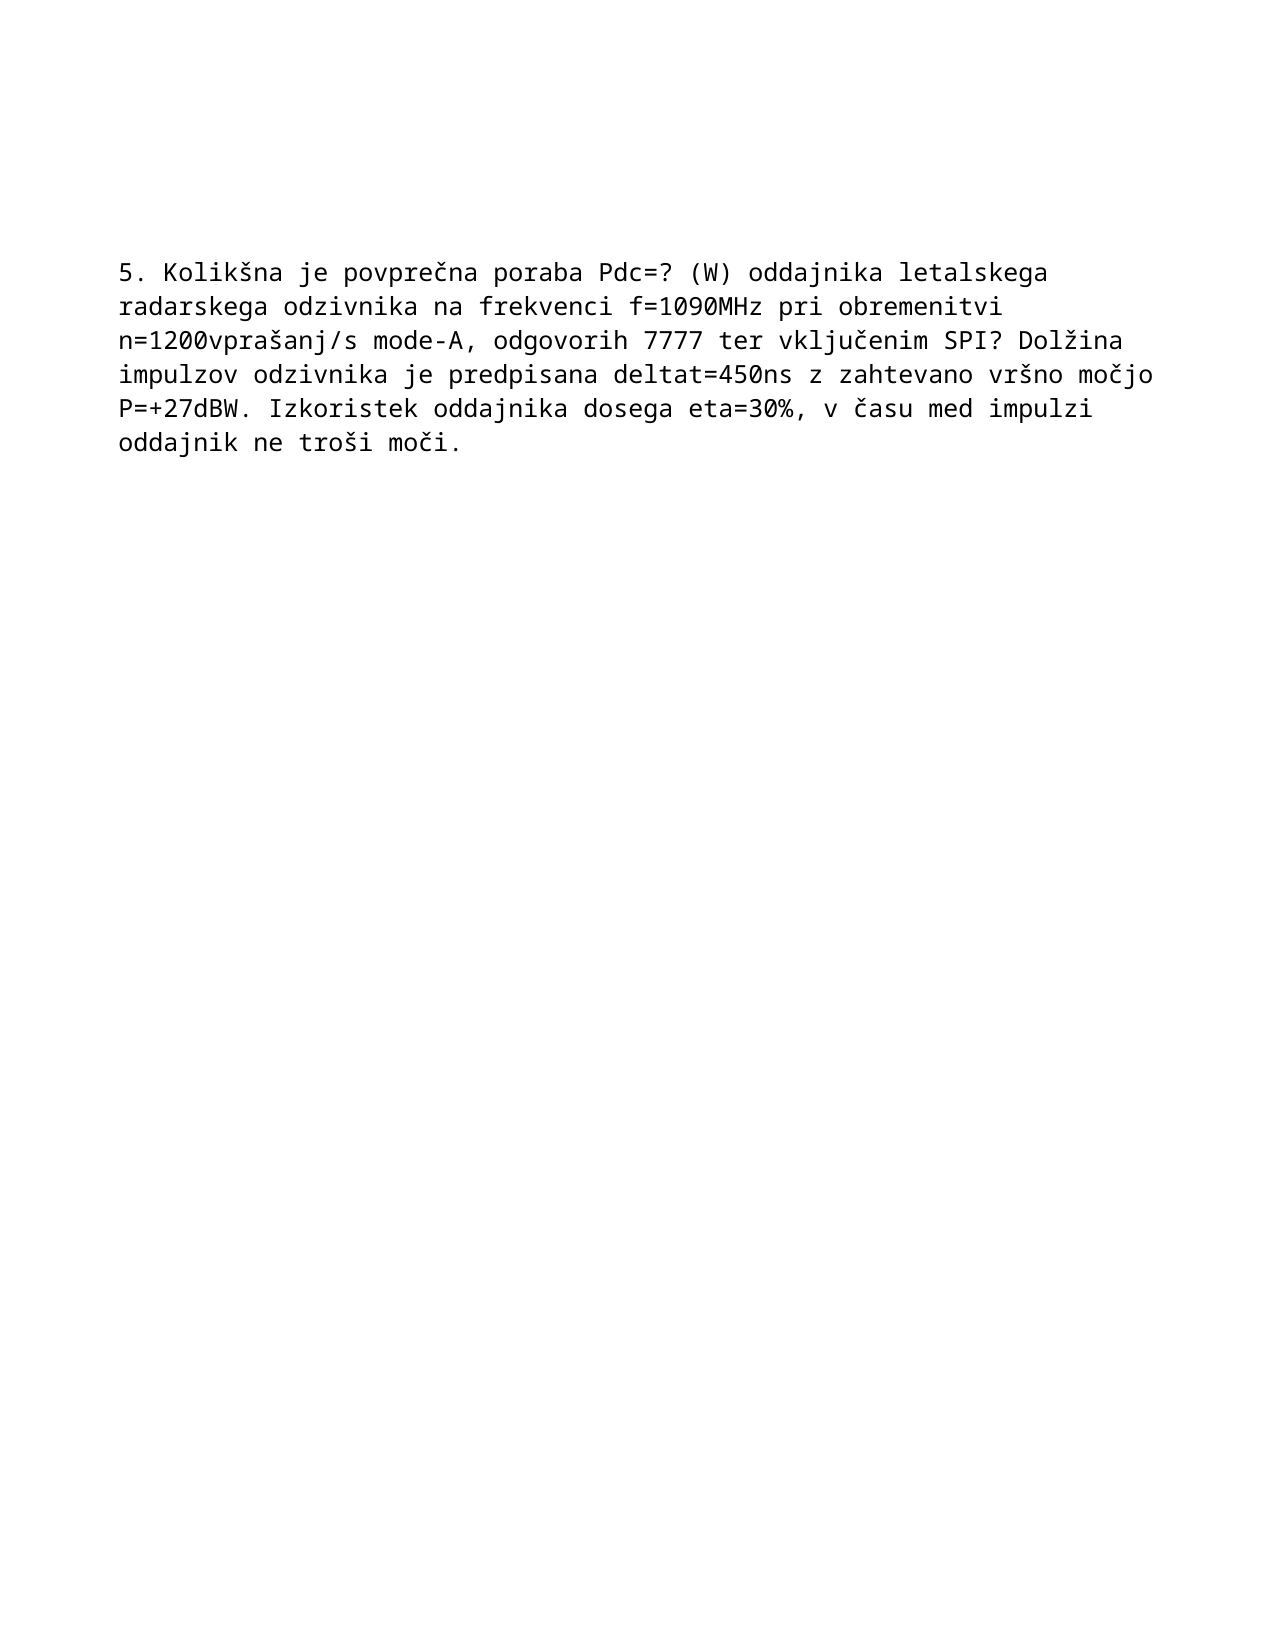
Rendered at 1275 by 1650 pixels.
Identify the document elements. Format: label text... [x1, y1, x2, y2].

text 5. Kolikšna je povprečna poraba Pdc=? (W) oddajnika letalskega radarskega odzivnika na frekvenci f=1090MHz pri obremenitvi n=1200vprašanj/s mode-A, odgovorih 7777 ter vključenim SPI? Dolžina impulzov odzivnika je predpisana deltat=450ns z zahtevano vršno močjo P=+27dBW. Izkoristek oddajnika dosega eta=30%, v času med impulzi oddajnik ne troši moči. [118, 254, 1157, 459]
